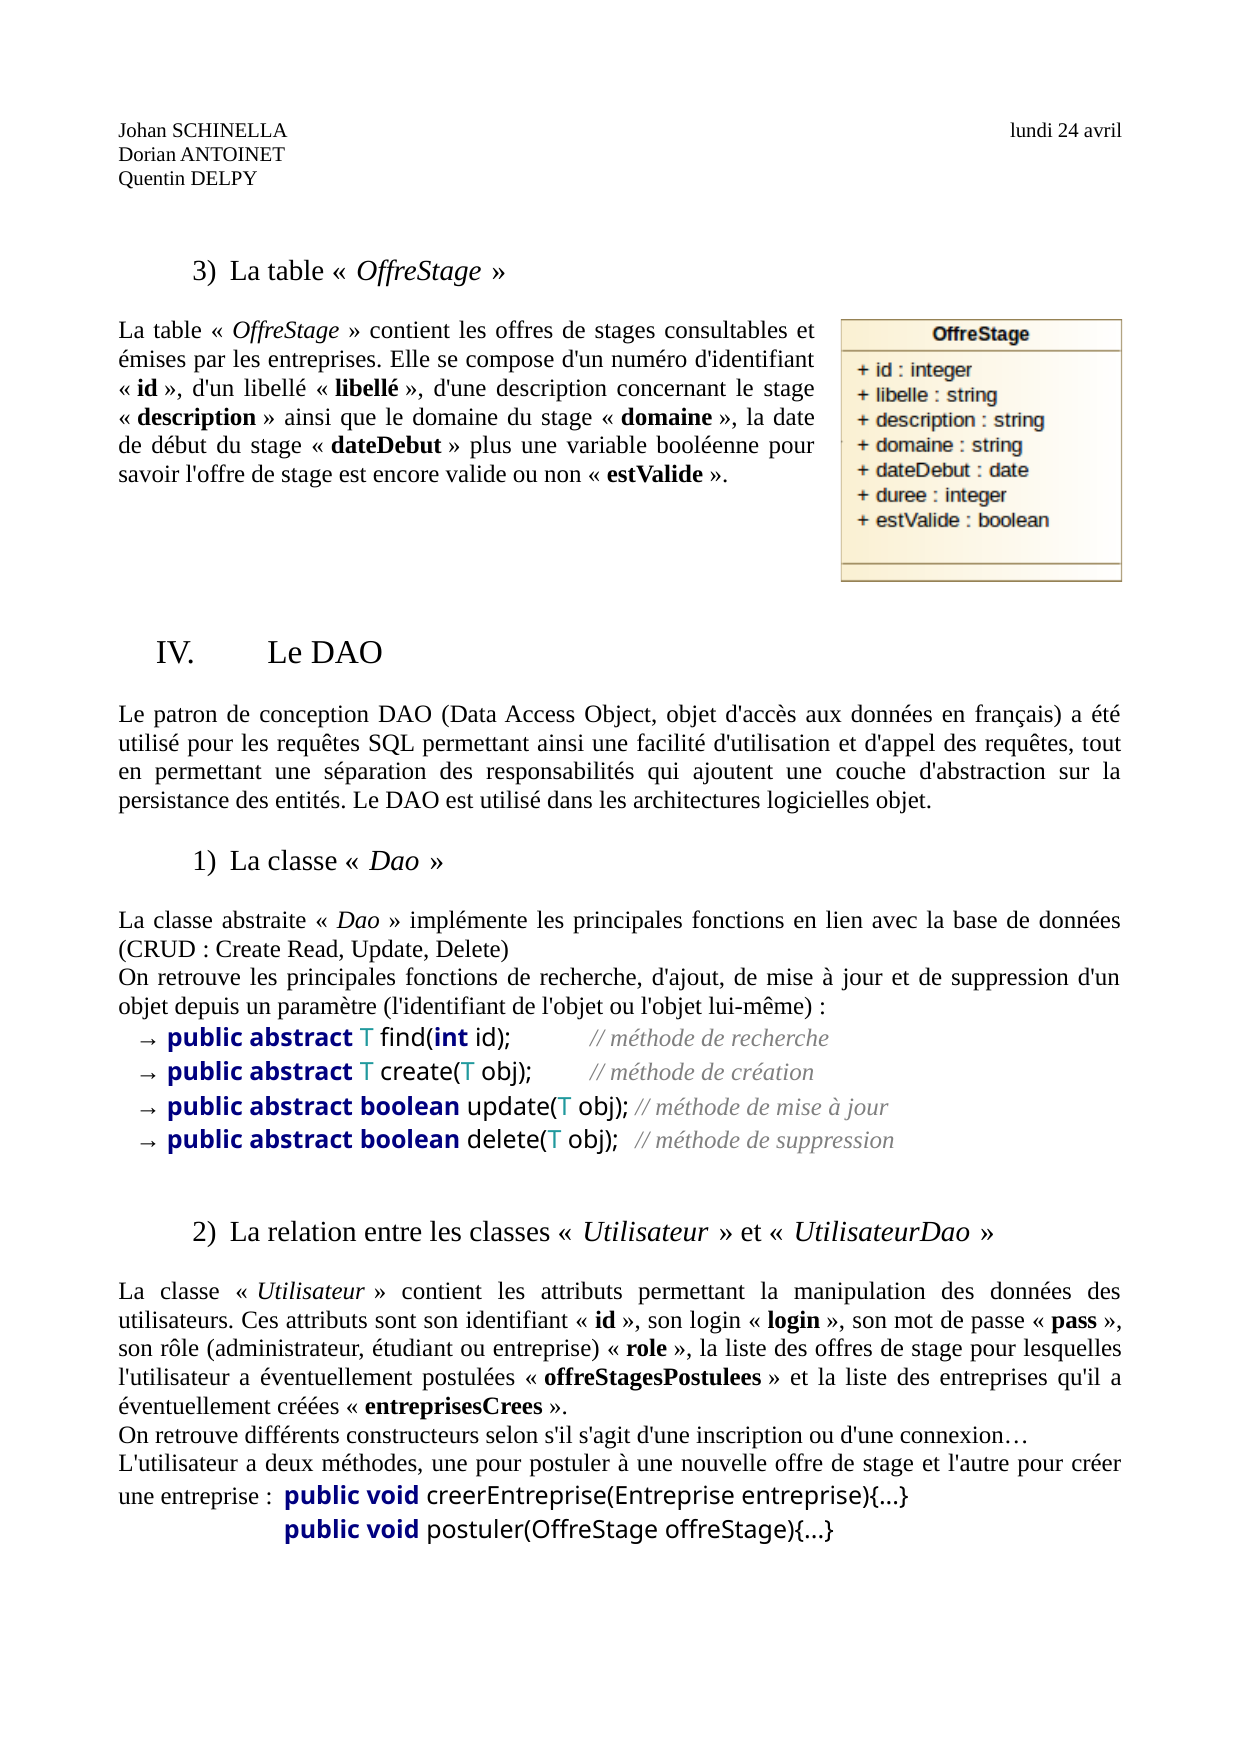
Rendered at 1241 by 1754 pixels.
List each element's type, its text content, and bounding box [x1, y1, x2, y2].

text On retrouve différents constructeurs selon s'il s'agit d'une inscription ou d'une connexion… [118, 1420, 1122, 1448]
list La table « OffreStage » [192, 253, 1122, 287]
text On retrouve les principales fonctions de recherche, d'ajout, de mise à jour et de suppression d'un objet depuis un paramètre (l'identifiant de l'objet ou l'objet lui-même) : [118, 962, 1122, 1020]
list La relation entre les classes « Utilisateur » et « UtilisateurDao » [192, 1214, 1122, 1247]
picture [840, 319, 1123, 582]
text Le patron de conception DAO (Data Access Object, objet d'accès aux données en français) a été utilisé pour les requêtes SQL permettant ainsi une facilité d'utilisation et d'appel des requêtes, tout en permettant une séparation des responsabilités qui ajoutent une couche d'abstraction sur la persistance des entités. Le DAO est utilisé dans les architectures logicielles objet. [118, 699, 1122, 814]
text → public abstract boolean update(T obj); // méthode de mise à jour [118, 1088, 1122, 1122]
text → public abstract T find(int id); // méthode de recherche [118, 1020, 1122, 1054]
text La classe « Utilisateur » contient les attributs permettant la manipulation des données des utilisateurs. Ces attributs sont son identifiant « id », son login « login », son mot de passe « pass », son rôle (administrateur, étudiant ou entreprise) « role », la liste des offres de stage pour lesquelles l'utilisateur a éventuellement postulées « offreStagesPostulees » et la liste des entreprises qu'il a éventuellement créées « entreprisesCrees ». [118, 1276, 1122, 1420]
text → public abstract T create(T obj); // méthode de création [118, 1054, 1122, 1088]
text public void postuler(OffreStage offreStage){...} [118, 1511, 1122, 1545]
list Le DAO [156, 632, 1122, 670]
text L'utilisateur a deux méthodes, une pour postuler à une nouvelle offre de stage et l'autre pour créer une entreprise : public void creerEntreprise(Entreprise entreprise){...} [118, 1448, 1122, 1511]
text La table « OffreStage » contient les offres de stages consultables et émises par les entreprises. Elle se compose d'un numéro d'identifiant « id », d'un libellé « libellé », d'une description concernant le stage « description » ainsi que le domaine du stage « domaine », la date de début du stage « dateDebut » plus une variable booléenne pour savoir l'offre de stage est encore valide ou non « estValide ». [118, 316, 815, 488]
list La classe « Dao » [192, 843, 1122, 876]
text → public abstract boolean delete(T obj); // méthode de suppression [118, 1122, 1122, 1156]
text La classe abstraite « Dao » implémente les principales fonctions en lien avec la base de données (CRUD : Create Read, Update, Delete) [118, 905, 1122, 962]
